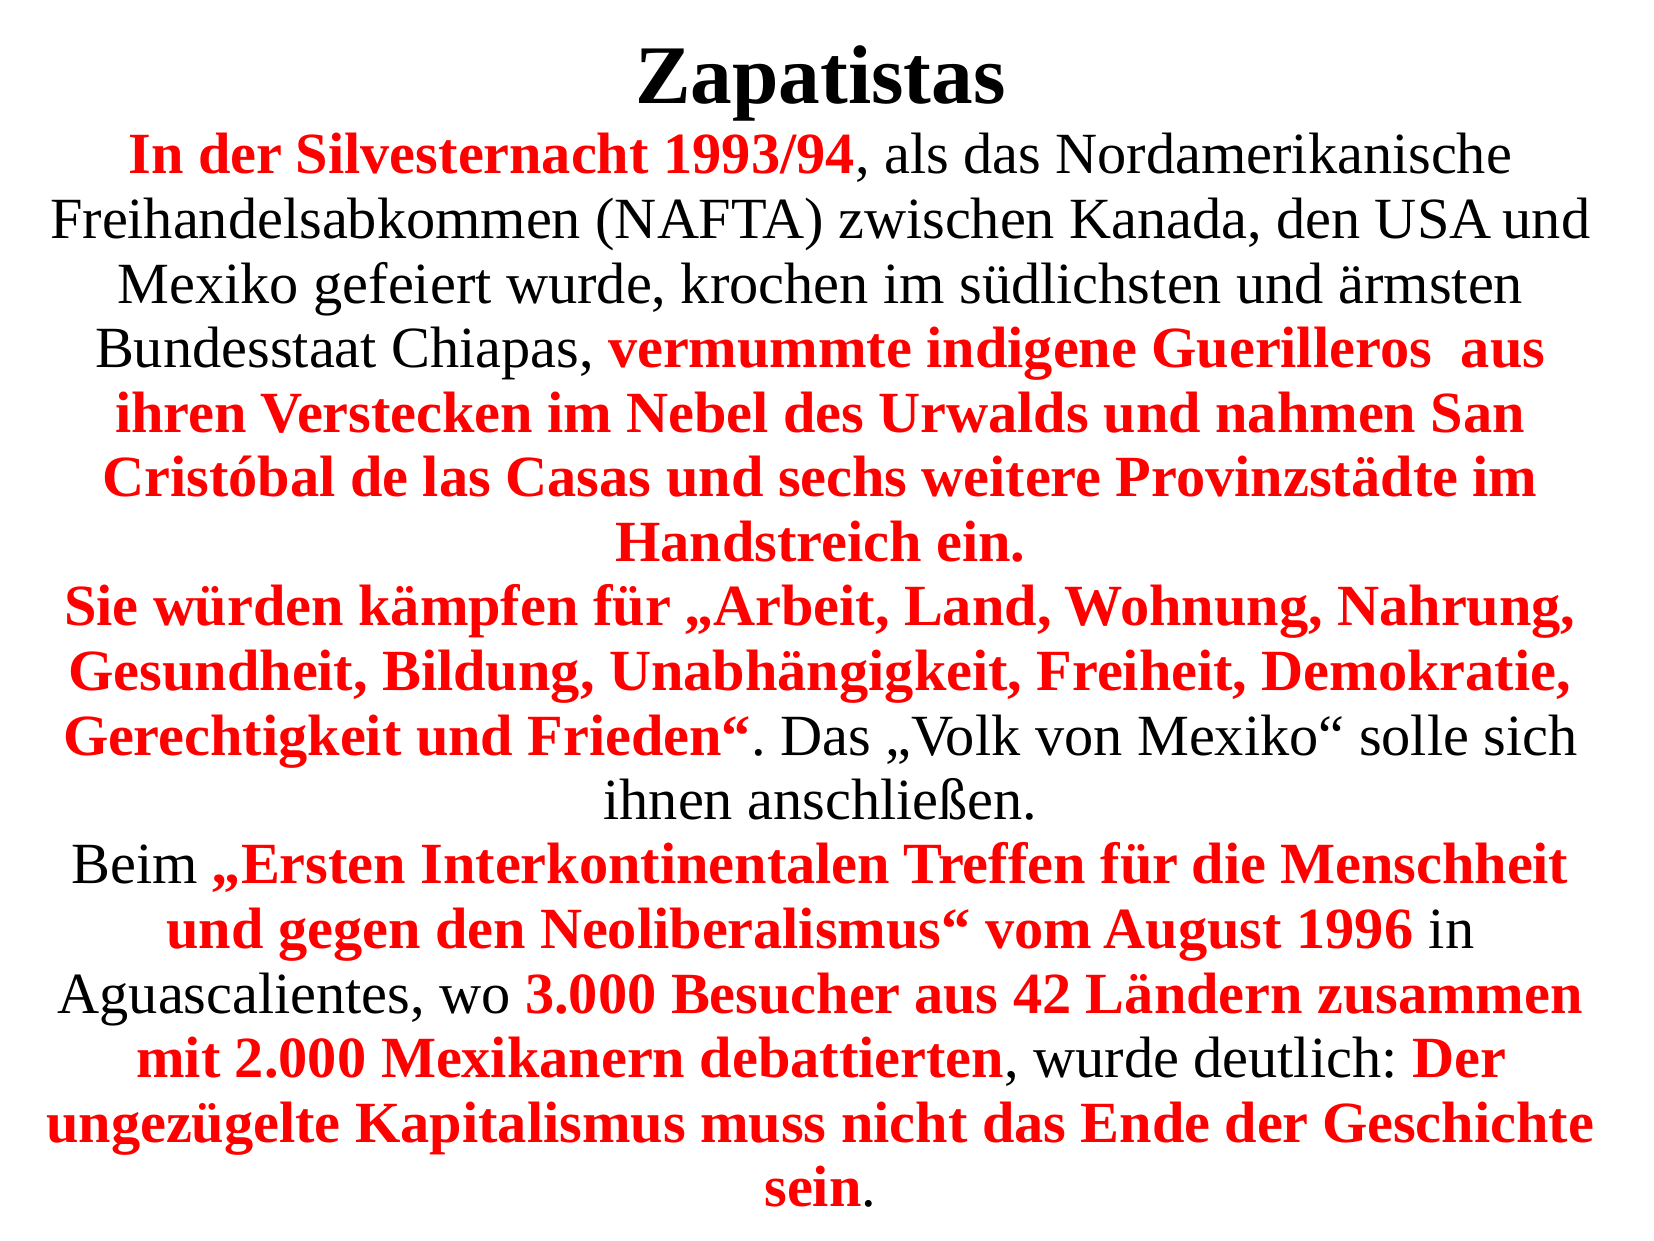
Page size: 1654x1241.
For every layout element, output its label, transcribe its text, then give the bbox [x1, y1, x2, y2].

text_box Zapatistas In der Silvesternacht 1993/94, als das Nordamerikanische Freihandelsabkommen (NAFTA) zwischen Kanada, den USA und Mexiko gefeiert wurde, krochen im südlichsten und ärmsten Bundesstaat Chiapas, vermummte indigene Guerilleros aus ihren Verstecken im Nebel des Urwalds und nahmen San Cristóbal de las Casas und sechs weitere Provinzstädte im Handstreich ein. Sie würden kämpfen für „Arbeit, Land, Wohnung, Nahrung, Gesundheit, Bildung, Unabhängigkeit, Freiheit, Demokratie, Gerechtigkeit und Frieden“. Das „Volk von Mexiko“ solle sich ihnen anschließen. Beim „Ersten Interkontinentalen Treffen für die Menschheit und gegen den Neoliberalismus“ vom August 1996 in Aguascalientes, wo 3.000 Besucher aus 42 Ländern zusammen mit 2.000 Mexikanern debattierten, wurde deutlich: Der ungezügelte Kapitalismus muss nicht das Ende der Geschichte sein. [31, 22, 1623, 1232]
